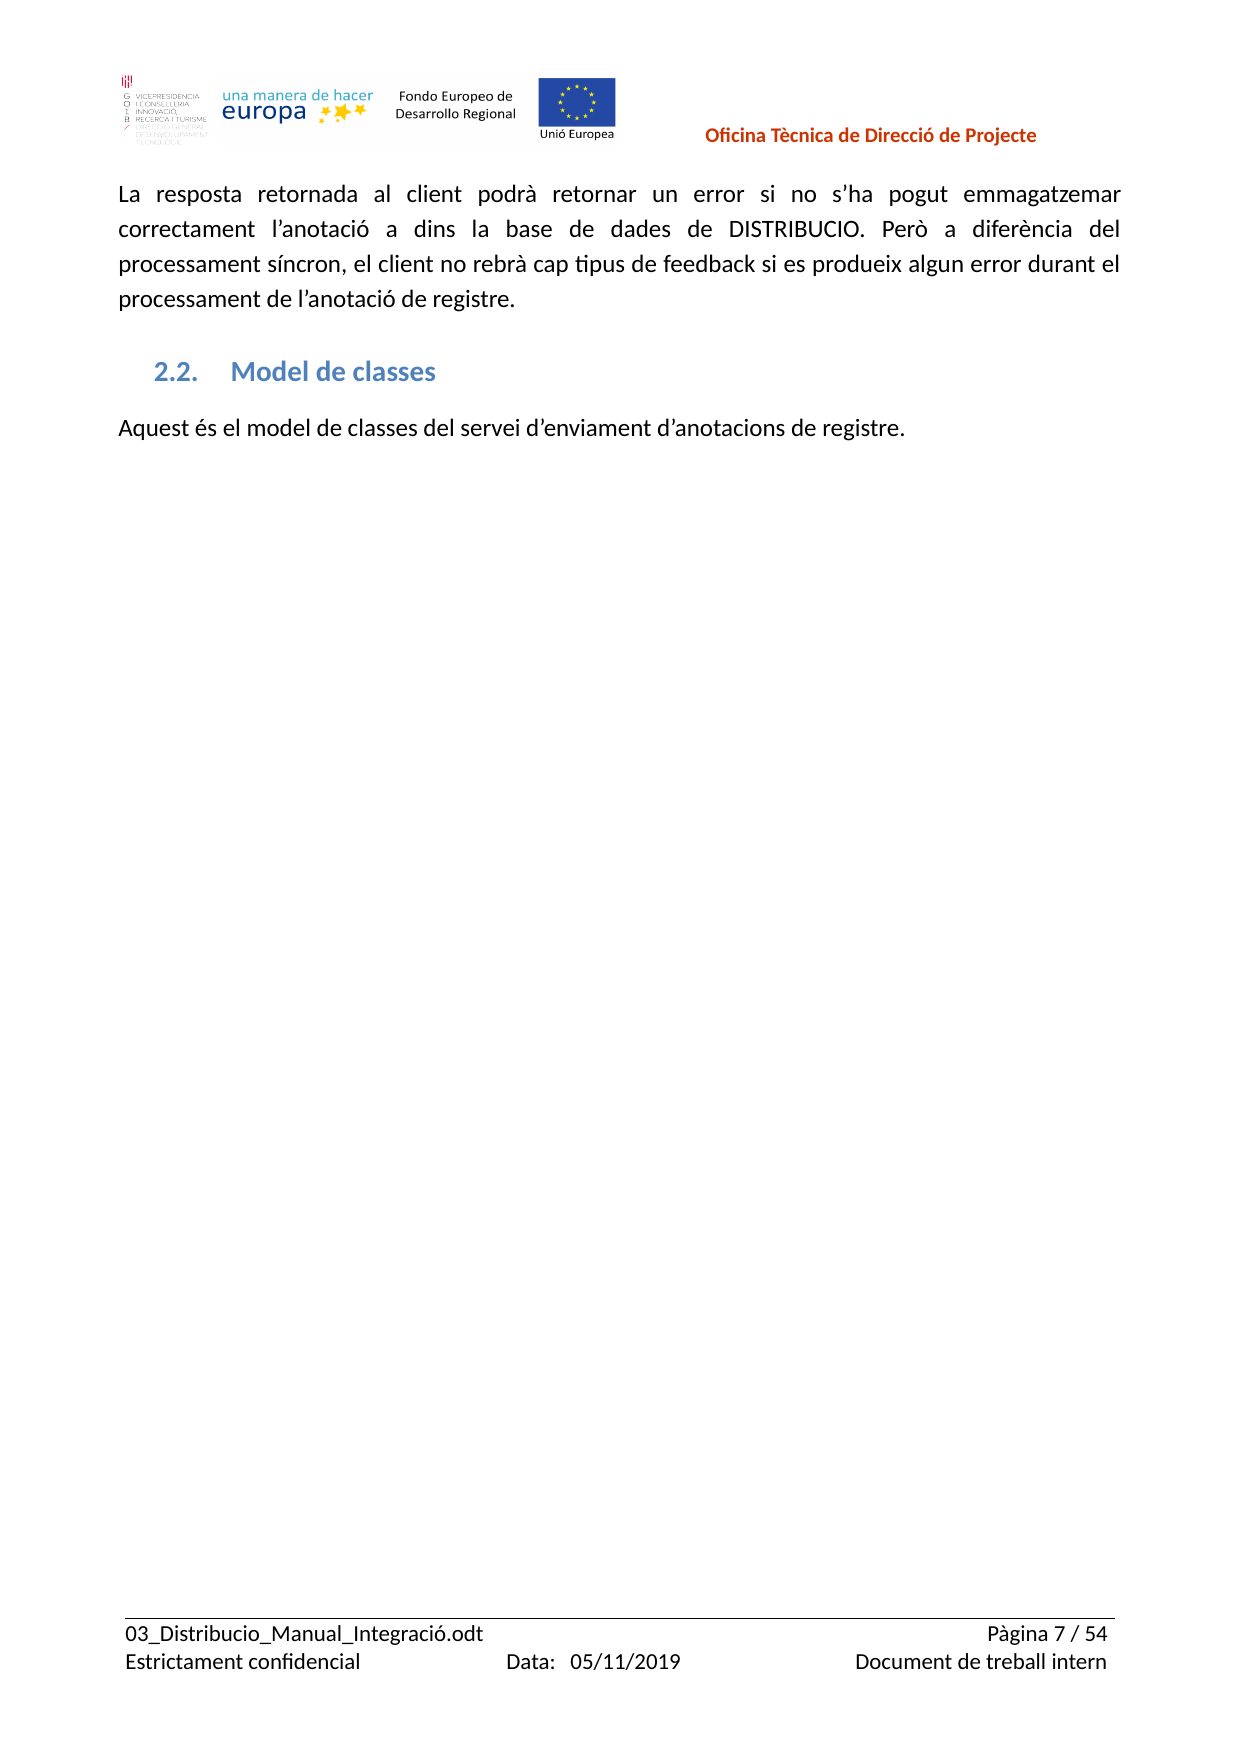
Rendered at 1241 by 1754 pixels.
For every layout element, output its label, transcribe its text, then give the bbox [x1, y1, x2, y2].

picture [219, 73, 621, 147]
text La resposta retornada al client podrà retornar un error si no s’ha pogut emmagatzemar correctament l’anotació a dins la base de dades de DISTRIBUCIO. Però a diferència del processament síncron, el client no rebrà cap tipus de feedback si es produeix algun error durant el processament de l’anotació de registre. [118, 178, 1122, 313]
text Aquest és el model de classes del servei d’enviament d’anotacions de registre. [118, 412, 1122, 443]
subtitle Model de classes [153, 353, 1122, 388]
picture [118, 73, 213, 147]
